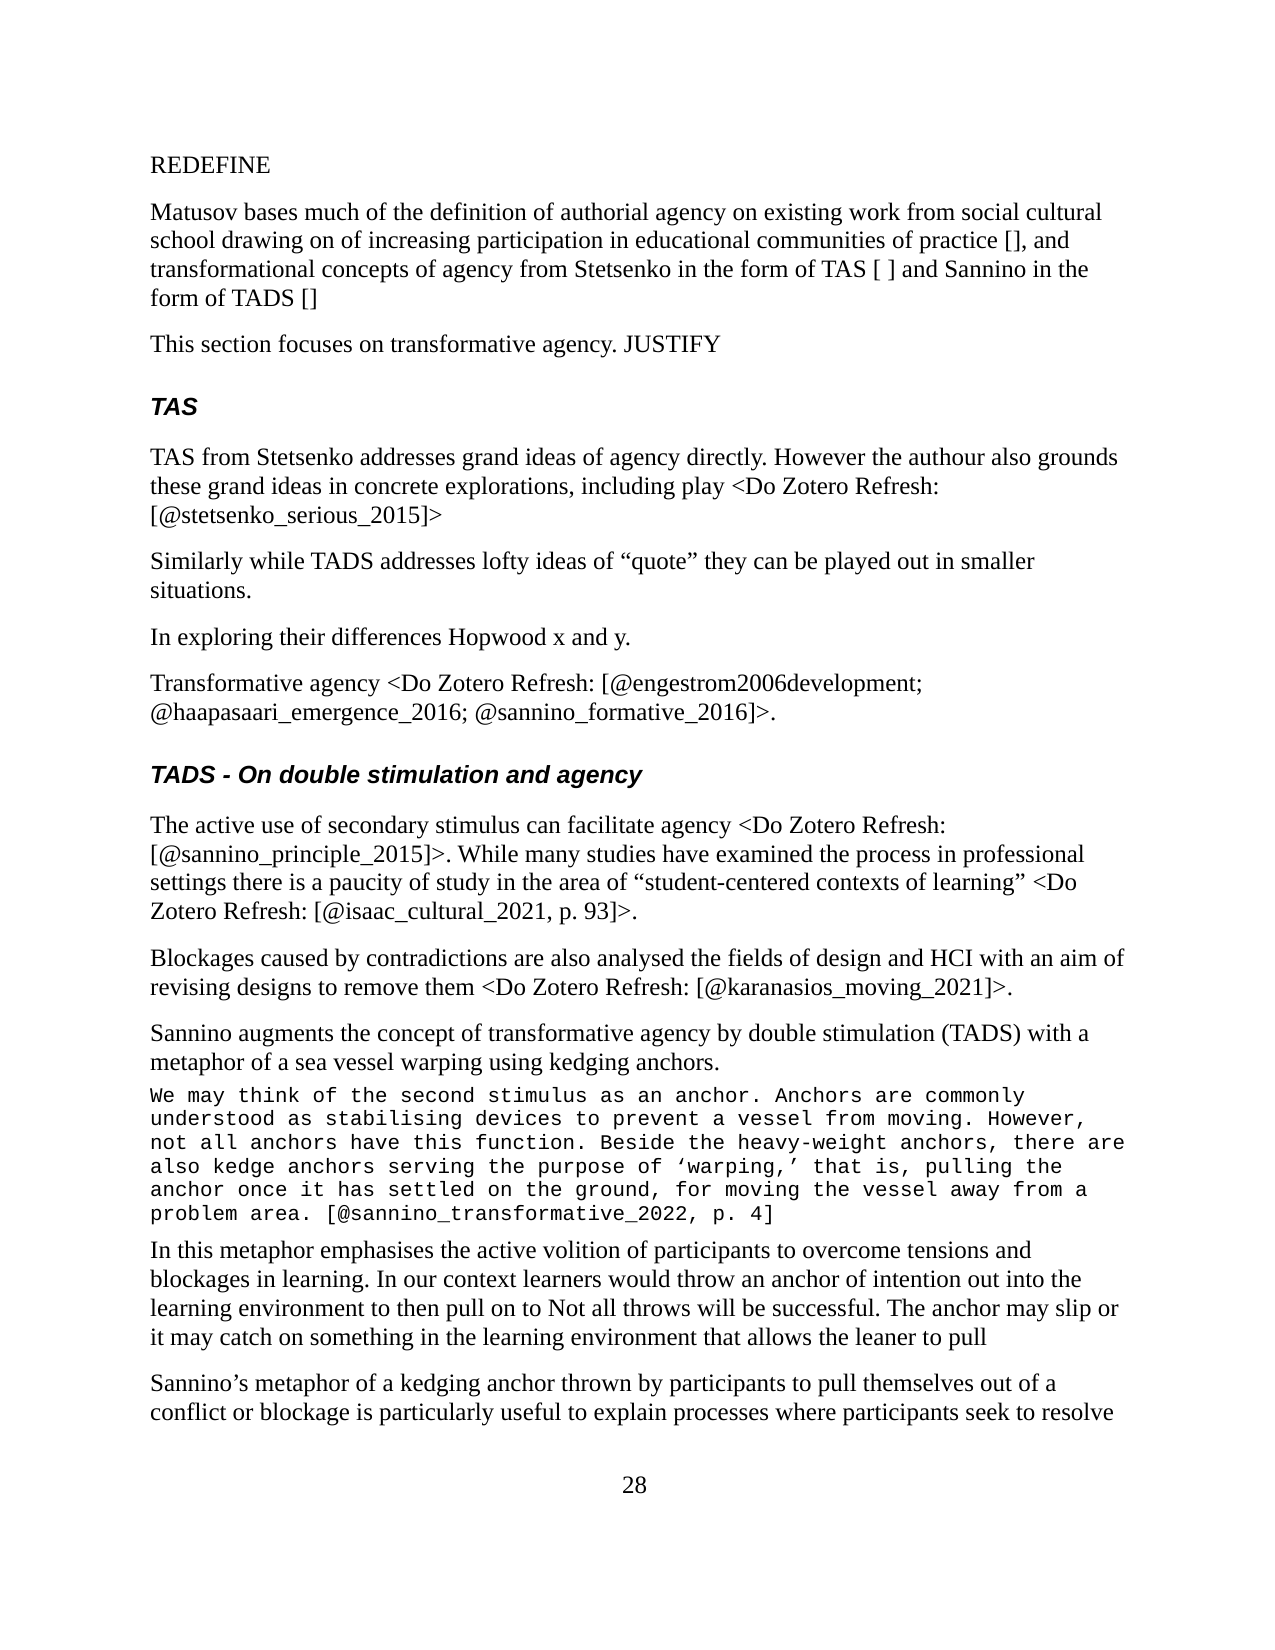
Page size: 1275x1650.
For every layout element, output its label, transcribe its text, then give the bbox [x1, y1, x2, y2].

subtitle TADS - On double stimulation and agency [150, 760, 1125, 788]
text Transformative agency <Do Zotero Refresh: [@engestrom2006development; @haapasaari_emergence_2016; @sannino_formative_2016]>. [150, 668, 1125, 726]
text Sannino’s metaphor of a kedging anchor thrown by participants to pull themselves out of a conflict or blockage is particularly useful to explain processes where participants seek to resolve [150, 1368, 1125, 1426]
text This section focuses on transformative agency. JUSTIFY [150, 329, 1125, 358]
text Matusov bases much of the definition of authorial agency on existing work from social cultural school drawing on of increasing participation in educational communities of practice [], and transformational concepts of agency from Stetsenko in the form of TAS [ ] and Sannino in the form of TADS [] [150, 197, 1125, 312]
text We may think of the second stimulus as an anchor. Anchors are commonly understood as stabilising devices to prevent a vessel from moving. However, not all anchors have this function. Beside the heavy-weight anchors, there are also kedge anchors serving the purpose of ‘warping,’ that is, pulling the anchor once it has settled on the ground, for moving the vessel away from a problem area. [@sannino_transformative_2022, p. 4] [150, 1085, 1125, 1227]
text TAS from Stetsenko addresses grand ideas of agency directly. However the authour also grounds these grand ideas in concrete explorations, including play <Do Zotero Refresh: [@stetsenko_serious_2015]> [150, 442, 1125, 528]
text The active use of secondary stimulus can facilitate agency <Do Zotero Refresh: [@sannino_principle_2015]>. While many studies have examined the process in professional settings there is a paucity of study in the area of “student-centered contexts of learning” <Do Zotero Refresh: [@isaac_cultural_2021, p. 93]>. [150, 810, 1125, 925]
text REDEFINE [150, 150, 1125, 179]
text Similarly while TADS addresses lofty ideas of “quote” they can be played out in smaller situations. [150, 546, 1125, 604]
subtitle TAS [150, 392, 1125, 421]
text Sannino augments the concept of transformative agency by double stimulation (TADS) with a metaphor of a sea vessel warping using kedging anchors. [150, 1018, 1125, 1076]
text In this metaphor emphasises the active volition of participants to overcome tensions and blockages in learning. In our context learners would throw an anchor of intention out into the learning environment to then pull on to Not all throws will be successful. The anchor may slip or it may catch on something in the learning environment that allows the leaner to pull [150, 1236, 1125, 1351]
text In exploring their differences Hopwood x and y. [150, 622, 1125, 651]
text Blockages caused by contradictions are also analysed the fields of design and HCI with an aim of revising designs to remove them <Do Zotero Refresh: [@karanasios_moving_2021]>. [150, 943, 1125, 1000]
